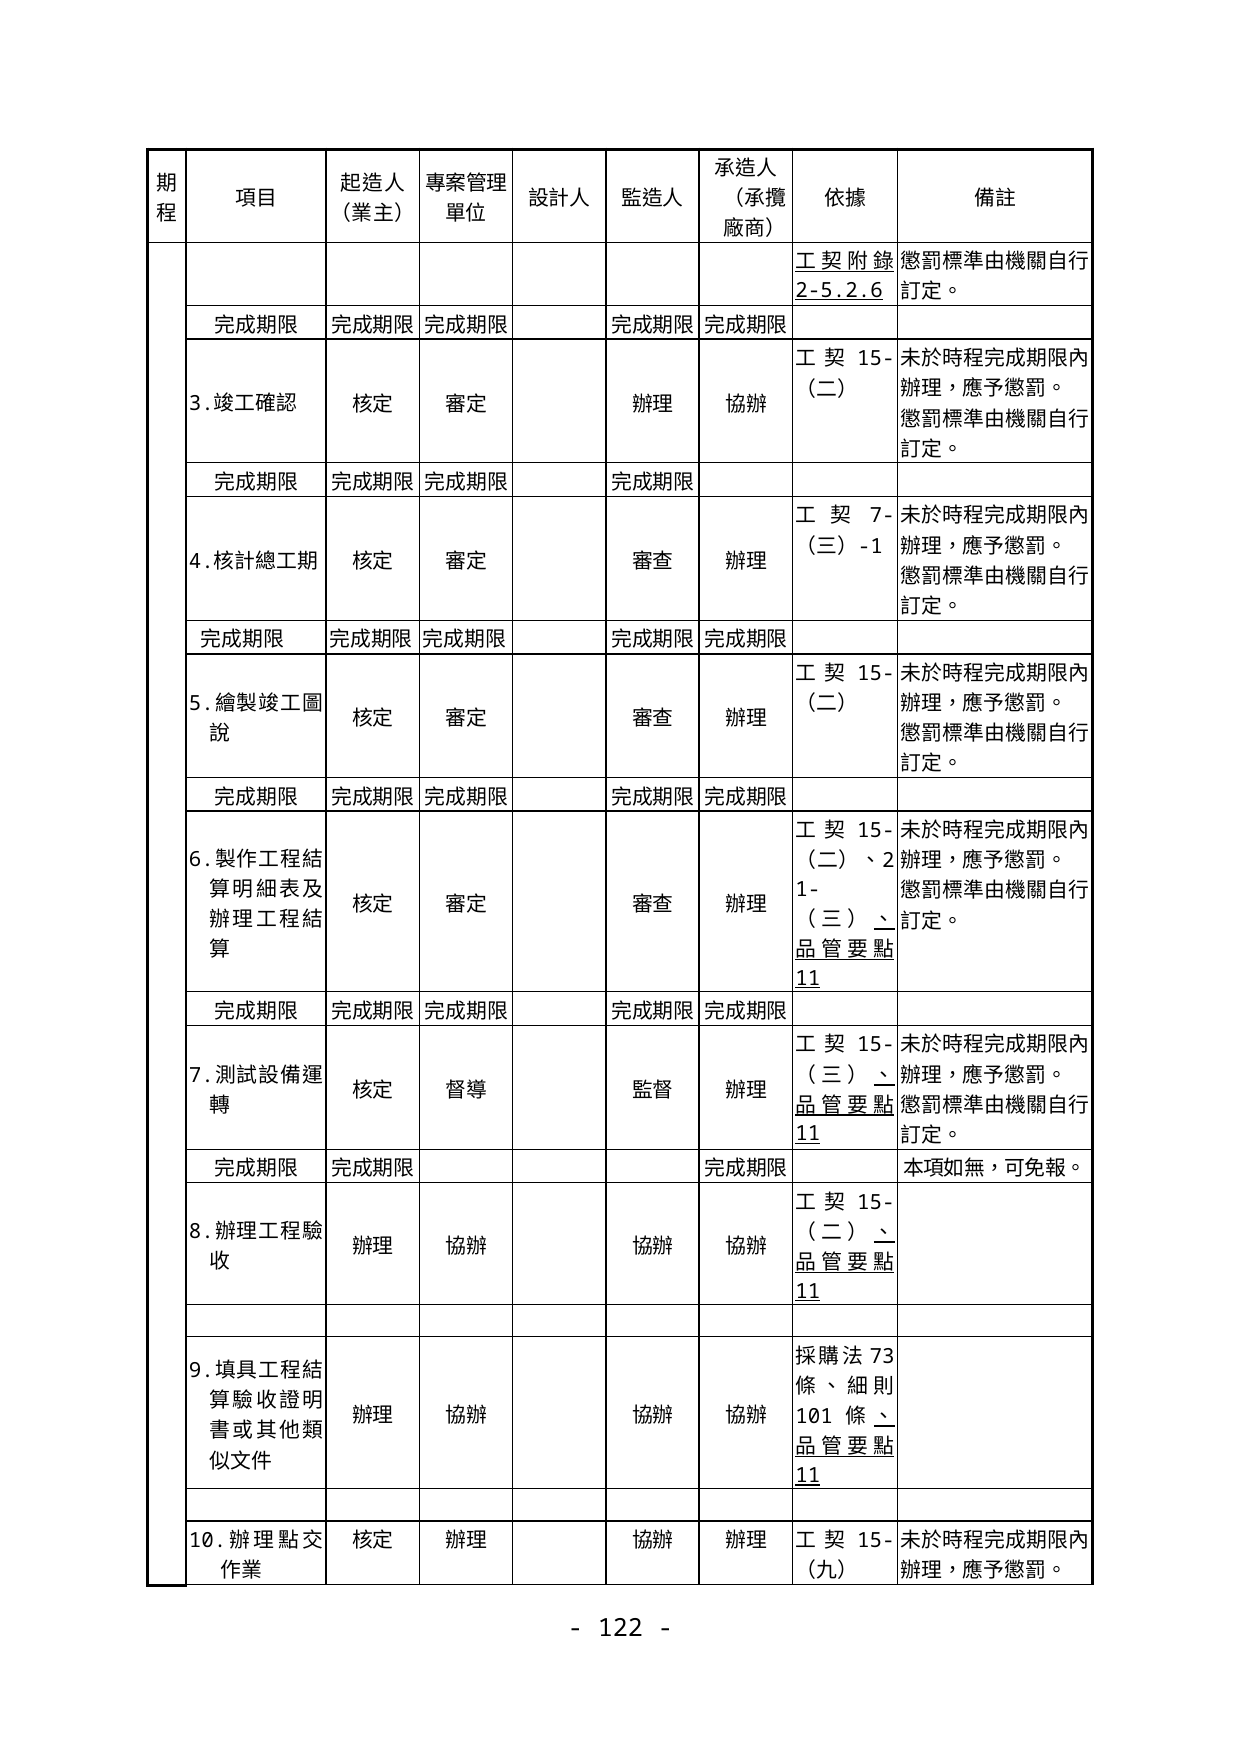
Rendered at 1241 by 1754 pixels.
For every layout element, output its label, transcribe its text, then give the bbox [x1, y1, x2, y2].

table_cell 辦理 [700, 1026, 792, 1148]
table_header 備註 [898, 151, 1091, 241]
table_cell 核定 [327, 655, 419, 777]
table_cell 未於時程完成期限內辦理，應予懲罰。 懲罰標準由機關自行訂定。 [898, 497, 1091, 619]
table_cell [513, 1337, 605, 1488]
table_cell [420, 1489, 512, 1520]
table_cell 協辦 [700, 1183, 792, 1304]
table_cell [420, 1305, 512, 1336]
table_cell 完成期限 [187, 1150, 325, 1182]
table_cell 協辦 [700, 340, 792, 462]
table_cell [327, 1305, 419, 1336]
table_cell 完成期限 [420, 463, 512, 496]
table_cell 完成期限 [607, 992, 698, 1024]
table_cell 核定 [327, 340, 419, 462]
table_cell 核定 [327, 1522, 419, 1583]
table_cell 辦理 [700, 655, 792, 777]
table_cell [513, 463, 605, 496]
table_cell [793, 1489, 897, 1520]
table_cell 完成期限 [187, 463, 325, 496]
table_cell 協辦 [607, 1522, 698, 1583]
table_cell 懲罰標準由機關自行訂定。 [898, 243, 1091, 305]
table_cell [513, 812, 605, 991]
table_cell 監督 [607, 1026, 698, 1148]
table_cell [513, 306, 605, 338]
table_cell 協辦 [700, 1337, 792, 1488]
table_cell 完成期限 [700, 621, 792, 653]
table_cell [700, 463, 792, 496]
table_cell 完成期限 [327, 463, 419, 496]
table_cell 核定 [327, 1026, 419, 1148]
table_cell [898, 1489, 1091, 1520]
table_cell [793, 463, 897, 496]
table_cell [513, 621, 605, 653]
table_cell [700, 1305, 792, 1336]
table_cell 審定 [420, 655, 512, 777]
table_cell [700, 243, 792, 305]
table_cell 完成期限 [607, 463, 698, 496]
table_cell 完成期限 [607, 778, 698, 810]
table_header 項目 [187, 151, 325, 241]
table_cell 工契15-（二）、21-（三）、品管要點11 [793, 812, 897, 991]
table_cell 協辦 [607, 1183, 698, 1304]
table_cell 未於時程完成期限內辦理，應予懲罰。 懲罰標準由機關自行訂定。 [898, 812, 1091, 991]
table_cell 核定 [327, 812, 419, 991]
table_cell 完成期限 [700, 1150, 792, 1182]
table_cell [187, 1305, 325, 1336]
table_cell [420, 1150, 512, 1182]
table_cell 督導 [420, 1026, 512, 1148]
table_cell 完成期限 [327, 778, 419, 810]
table_cell 工契15-（三）、品管要點11 [793, 1026, 897, 1148]
table_cell 工契15-（九） [793, 1522, 897, 1583]
table_cell [607, 243, 698, 305]
table_cell 完成期限 [187, 778, 325, 810]
table_cell [898, 621, 1091, 653]
table_cell 5.繪製竣工圖說 [187, 655, 325, 777]
table_cell [327, 243, 419, 305]
table_header 起造人（業主） [327, 151, 419, 241]
table_cell 3.竣工確認 [187, 340, 325, 462]
table_cell 辦理 [700, 1522, 792, 1583]
table_cell 完成期限 [187, 621, 325, 653]
table_cell 完成期限 [420, 306, 512, 338]
table_cell [793, 1150, 897, 1182]
table_cell 本項如無，可免報。 [898, 1150, 1091, 1182]
table_cell 辦理 [607, 340, 698, 462]
table_cell 協辦 [607, 1337, 698, 1488]
table_cell 辦理 [420, 1522, 512, 1583]
table_cell 完成期限 [607, 306, 698, 338]
table_cell 完成期限 [700, 306, 792, 338]
table_cell 協辦 [420, 1337, 512, 1488]
table_cell 工契7-（三）-1 [793, 497, 897, 619]
table_cell 核定 [327, 497, 419, 619]
table_cell 未於時程完成期限內辦理，應予懲罰。 懲罰標準由機關自行訂定。 [898, 1026, 1091, 1148]
table_cell [420, 243, 512, 305]
table_cell 辦理 [700, 497, 792, 619]
table_cell 4.核計總工期 [187, 497, 325, 619]
table_cell 8.辦理工程驗收 [187, 1183, 325, 1304]
table_cell [898, 306, 1091, 338]
table_cell 完成期限 [420, 621, 512, 653]
table_cell [898, 778, 1091, 810]
table_cell [898, 1183, 1091, 1304]
table_header 承造人（承攬廠商） [700, 151, 792, 241]
table_header 監造人 [607, 151, 698, 241]
table_cell [607, 1489, 698, 1520]
table_cell [187, 1489, 325, 1520]
table_cell 6.製作工程結算明細表及辦理工程結算 [187, 812, 325, 991]
table_cell [513, 1489, 605, 1520]
table_cell 未於時程完成期限內辦理，應予懲罰。 懲罰標準由機關自行訂定。 [898, 340, 1091, 462]
table_cell [898, 1337, 1091, 1488]
table_cell 審查 [607, 655, 698, 777]
table_cell [513, 778, 605, 810]
table_cell 工契15-（二） [793, 655, 897, 777]
table_cell 完成期限 [187, 306, 325, 338]
table_cell 完成期限 [700, 778, 792, 810]
table_cell 完成期限 [187, 992, 325, 1024]
table_cell [700, 1489, 792, 1520]
table_cell 7.測試設備運轉 [187, 1026, 325, 1148]
table_cell [513, 1305, 605, 1336]
table_cell 完成期限 [700, 992, 792, 1024]
table_cell 工契附錄2-5.2.6 [793, 243, 897, 305]
table_cell [793, 1305, 897, 1336]
table_cell 10.辦理點交作業 [187, 1522, 325, 1583]
table_cell 工契15-（二）、品管要點11 [793, 1183, 897, 1304]
table_cell [607, 1305, 698, 1336]
table_cell 完成期限 [327, 306, 419, 338]
table_cell [607, 1150, 698, 1182]
table_cell [898, 1305, 1091, 1336]
table_cell 未於時程完成期限內辦理，應予懲罰。 [898, 1522, 1091, 1583]
table_cell 工契15-（二） [793, 340, 897, 462]
table_cell [513, 340, 605, 462]
table_header 設計人 [513, 151, 605, 241]
table_cell [898, 463, 1091, 496]
table_cell 9.填具工程結算驗收證明書或其他類似文件 [187, 1337, 325, 1488]
table_cell 辦理 [327, 1337, 419, 1488]
table_cell 辦理 [327, 1183, 419, 1304]
table_cell [793, 778, 897, 810]
table_cell [513, 1183, 605, 1304]
table_cell [513, 992, 605, 1024]
table_cell 辦理 [700, 812, 792, 991]
table_cell [793, 621, 897, 653]
table_cell 審定 [420, 497, 512, 619]
table_header 專案管理單位 [420, 151, 512, 241]
table_cell 審查 [607, 497, 698, 619]
table_cell [513, 1150, 605, 1182]
table_cell [513, 655, 605, 777]
table_cell 審定 [420, 340, 512, 462]
table_cell [513, 1026, 605, 1148]
table_cell [513, 1522, 605, 1583]
table_cell 審查 [607, 812, 698, 991]
table_cell [793, 306, 897, 338]
table_cell [513, 497, 605, 619]
table_cell 完成期限 [327, 1150, 419, 1182]
table_cell 完成期限 [607, 621, 698, 653]
table_cell 採購法73條、細則101條、品管要點11 [793, 1337, 897, 1488]
table_cell 審定 [420, 812, 512, 991]
table_cell [513, 243, 605, 305]
table_cell [149, 243, 185, 1583]
table_cell 完成期限 [420, 778, 512, 810]
table_cell 完成期限 [327, 992, 419, 1024]
table_header 期程 [149, 151, 185, 241]
table_cell 完成期限 [420, 992, 512, 1024]
table_cell 未於時程完成期限內辦理，應予懲罰。 懲罰標準由機關自行訂定。 [898, 655, 1091, 777]
table_cell 完成期限 [327, 621, 419, 653]
table_header 依據 [793, 151, 897, 241]
table_cell [793, 992, 897, 1024]
table_cell [327, 1489, 419, 1520]
table_cell [187, 243, 325, 305]
table_cell 協辦 [420, 1183, 512, 1304]
table_cell [898, 992, 1091, 1024]
